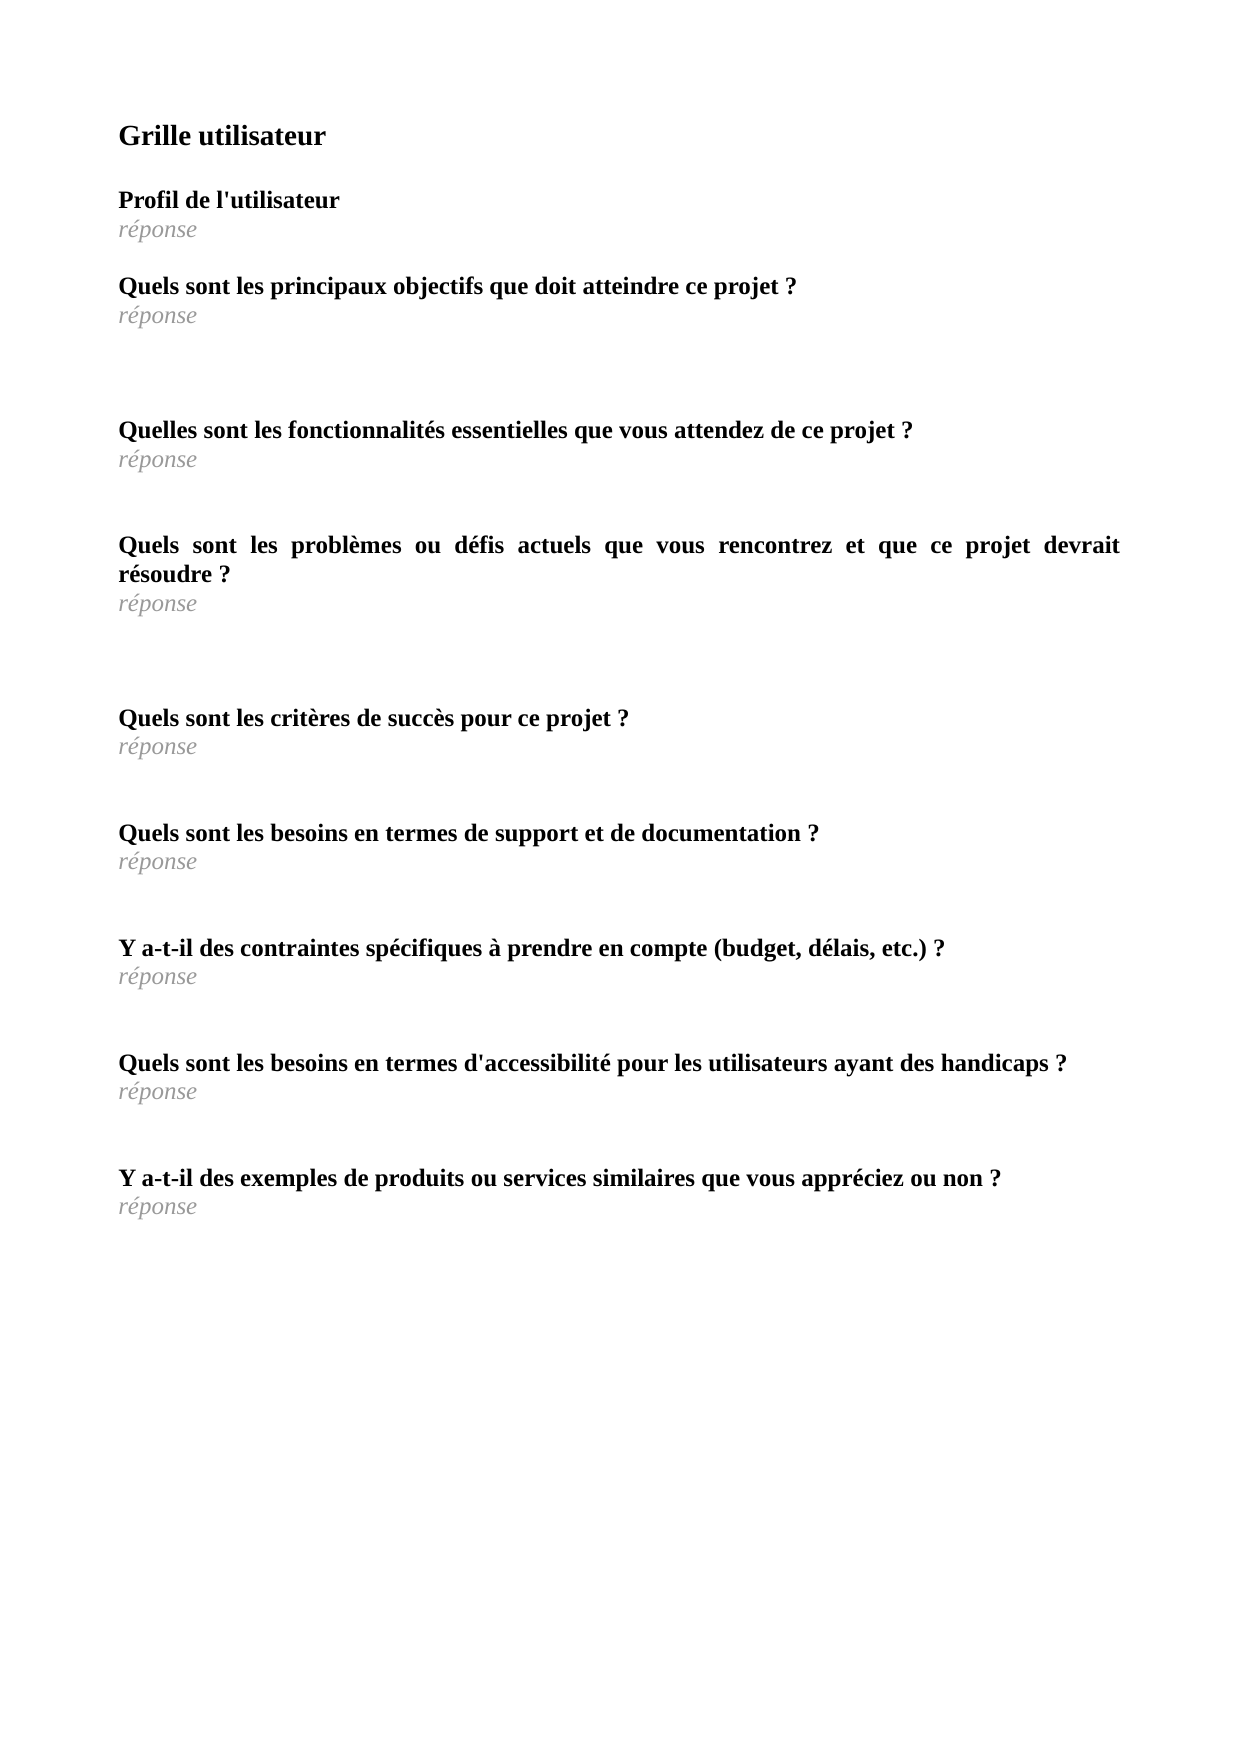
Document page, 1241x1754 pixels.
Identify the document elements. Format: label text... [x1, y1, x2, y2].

text Quels sont les principaux objectifs que doit atteindre ce projet ? [118, 271, 1122, 300]
text Quels sont les besoins en termes d'accessibilité pour les utilisateurs ayant des handicaps ? [118, 1048, 1122, 1076]
text réponse [118, 214, 1122, 243]
text réponse [118, 961, 1122, 990]
text Quels sont les problèmes ou défis actuels que vous rencontrez et que ce projet devrait résoudre ? [118, 530, 1122, 588]
text réponse [118, 731, 1122, 760]
text Quels sont les critères de succès pour ce projet ? [118, 703, 1122, 731]
text Y a-t-il des exemples de produits ou services similaires que vous appréciez ou non ? [118, 1163, 1122, 1191]
text Y a-t-il des contraintes spécifiques à prendre en compte (budget, délais, etc.) ? [118, 933, 1122, 961]
text Quels sont les besoins en termes de support et de documentation ? [118, 818, 1122, 846]
text réponse [118, 1076, 1122, 1105]
text Grille utilisateur [118, 118, 1122, 152]
text Quelles sont les fonctionnalités essentielles que vous attendez de ce projet ? [118, 415, 1122, 444]
text réponse [118, 300, 1122, 329]
text réponse [118, 588, 1122, 616]
text réponse [118, 444, 1122, 473]
text réponse [118, 846, 1122, 875]
text réponse [118, 1191, 1122, 1220]
text Profil de l'utilisateur [118, 185, 1122, 214]
